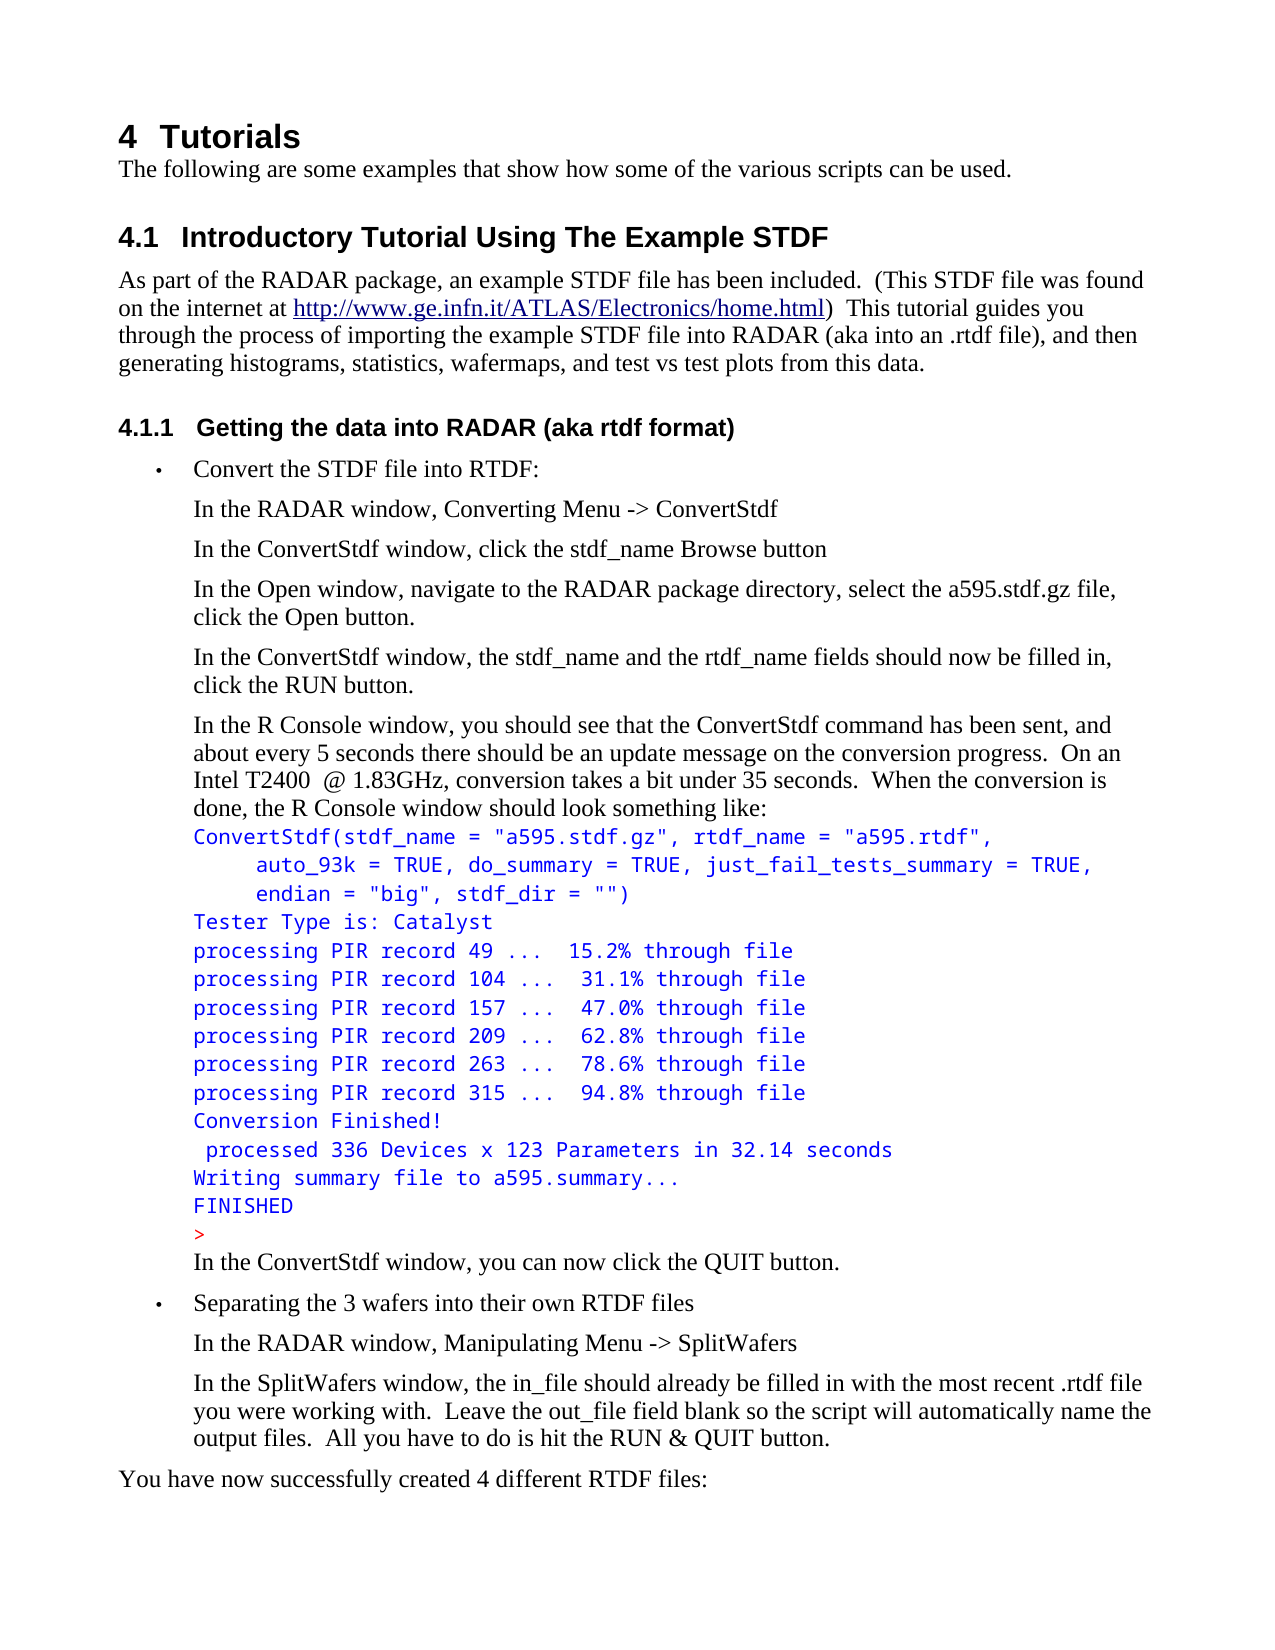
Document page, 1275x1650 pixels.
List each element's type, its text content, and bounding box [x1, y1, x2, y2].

list processing PIR record 157 ... 47.0% through file [156, 993, 1157, 1021]
list processing PIR record 209 ... 62.8% through file [156, 1021, 1157, 1049]
list processing PIR record 263 ... 78.6% through file [156, 1049, 1157, 1078]
list In the RADAR window, Manipulating Menu -> SplitWafers [156, 1329, 1157, 1357]
list processing PIR record 104 ... 31.1% through file [156, 964, 1157, 993]
list processing PIR record 315 ... 94.8% through file [156, 1078, 1157, 1106]
text As part of the RADAR package, an example STDF file has been included. (This STDF file was found on the internet at http://www.ge.infn.it/ATLAS/Electronics/home.html) This tutorial guides you through the process of importing the example STDF file into RADAR (aka into an .rtdf file), and then generating histograms, statistics, wafermaps, and test vs test plots from this data. [118, 266, 1157, 377]
list In the ConvertStdf window, click the stdf_name Browse button [156, 535, 1157, 563]
text You have now successfully created 4 different RTDF files: [118, 1465, 1157, 1492]
list auto_93k = TRUE, do_summary = TRUE, just_fail_tests_summary = TRUE, [156, 850, 1157, 879]
list processing PIR record 49 ... 15.2% through file [156, 936, 1157, 964]
list Conversion Finished! [156, 1106, 1157, 1135]
list Separating the 3 wafers into their own RTDF files [156, 1289, 1157, 1316]
list In the RADAR window, Converting Menu -> ConvertStdf [156, 495, 1157, 523]
subtitle Introductory Tutorial Using The Example STDF [118, 221, 1157, 253]
list FINISHED [156, 1192, 1157, 1220]
list Convert the STDF file into RTDF: [156, 455, 1157, 482]
list Writing summary file to a595.summary... [156, 1163, 1157, 1192]
subtitle Tutorials [118, 118, 1157, 156]
list processed 336 Devices x 123 Parameters in 32.14 seconds [156, 1135, 1157, 1163]
list > [156, 1220, 1157, 1248]
list endian = "big", stdf_dir = "") [156, 879, 1157, 907]
subtitle Getting the data into RADAR (aka rtdf format) [118, 414, 1157, 442]
list In the SplitWafers window, the in_file should already be filled in with the most recent .rtdf file you were working with. Leave the out_file field blank so the script will automatically name the output files. All you have to do is hit the RUN & QUIT button. [156, 1369, 1157, 1452]
list In the ConvertStdf window, you can now click the QUIT button. [156, 1248, 1157, 1276]
list In the R Console window, you should see that the ConvertStdf command has been sent, and about every 5 seconds there should be an update message on the conversion progress. On an Intel T2400 @ 1.83GHz, conversion takes a bit under 35 seconds. When the conversion is done, the R Console window should look something like: ConvertStdf(stdf_name = "a595.stdf.gz", rtdf_name = "a595.rtdf", [156, 711, 1157, 850]
list In the Open window, navigate to the RADAR package directory, select the a595.stdf.gz file, click the Open button. [156, 575, 1157, 631]
text The following are some examples that show how some of the various scripts can be used. [118, 156, 1157, 183]
list In the ConvertStdf window, the stdf_name and the rtdf_name fields should now be filled in, click the RUN button. [156, 643, 1157, 699]
list Tester Type is: Catalyst [156, 907, 1157, 936]
